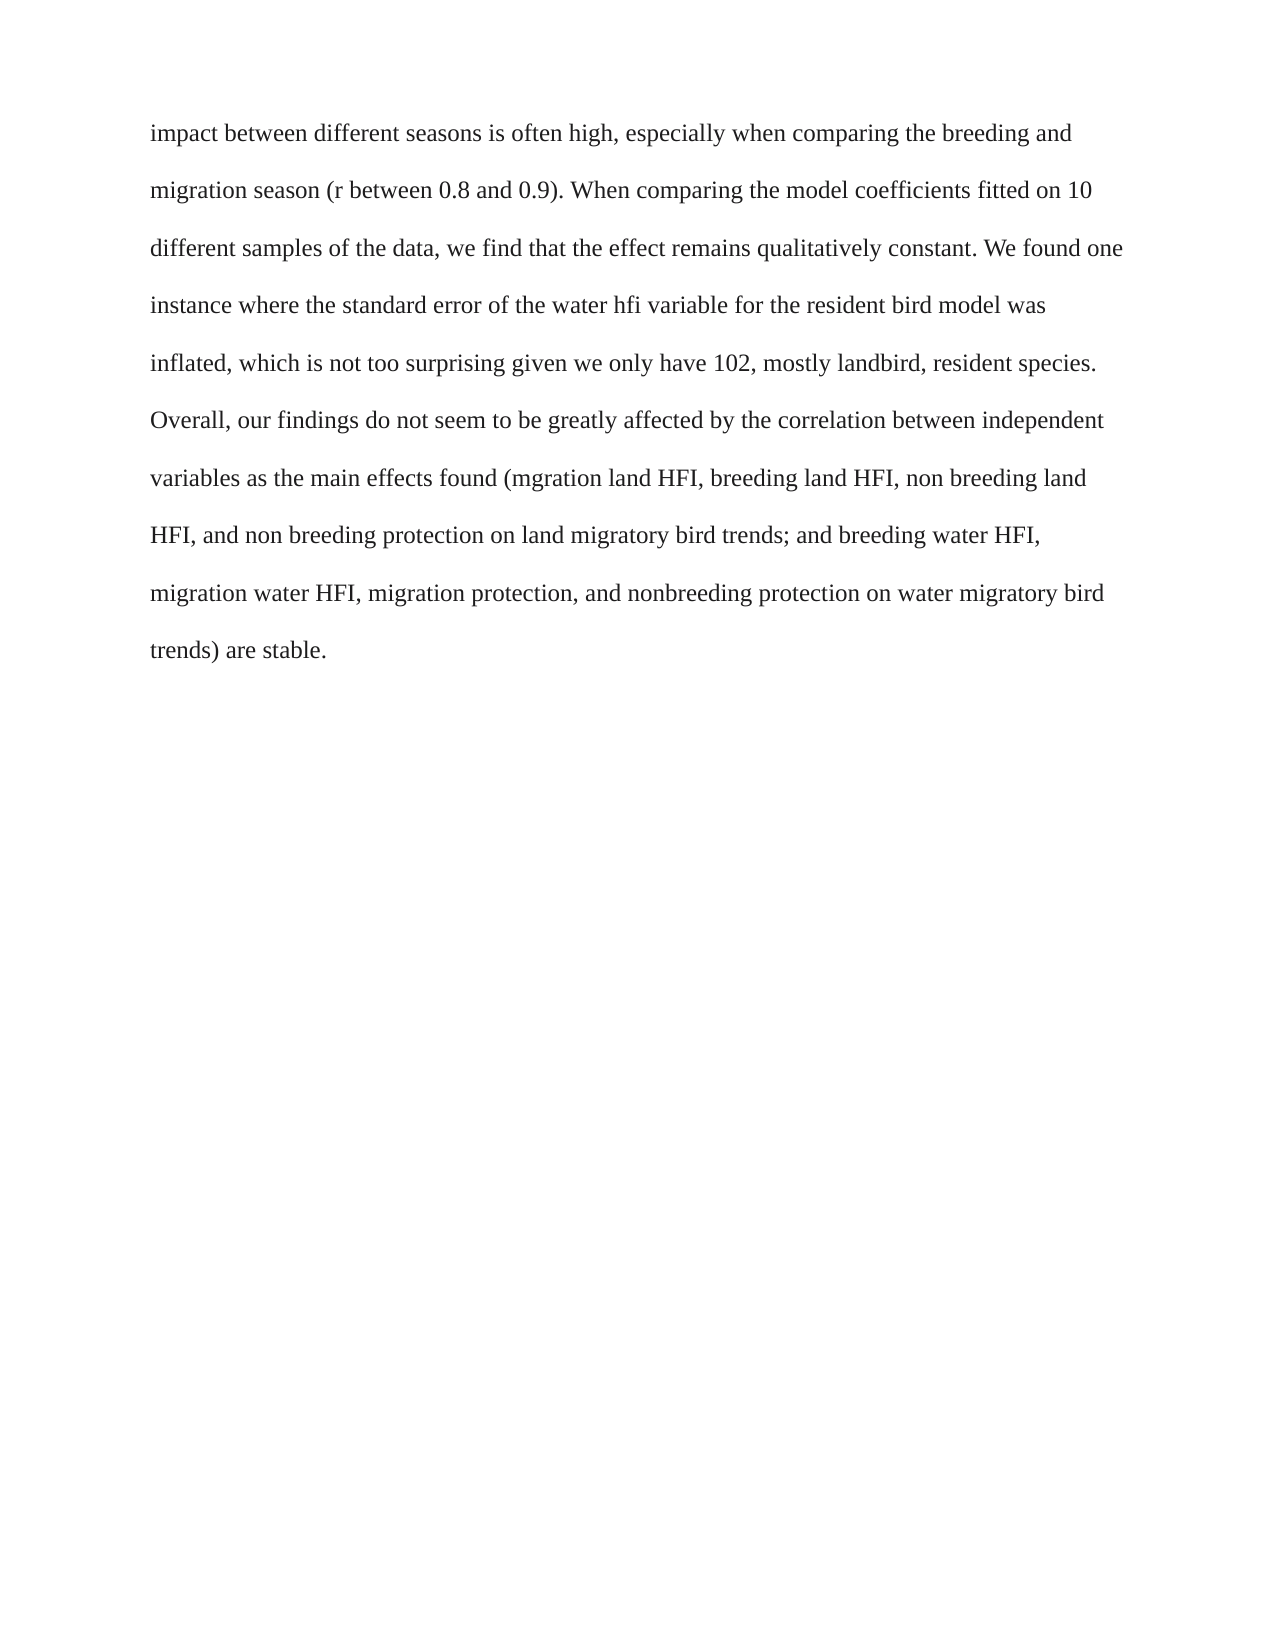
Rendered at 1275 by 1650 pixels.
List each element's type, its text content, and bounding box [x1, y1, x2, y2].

text impact between different seasons is often high, especially when comparing the breeding and migration season (r between 0.8 and 0.9). When comparing the model coefficients fitted on 10 different samples of the data, we find that the effect remains qualitatively constant. We found one instance where the standard error of the water hfi variable for the resident bird model was inflated, which is not too surprising given we only have 102, mostly landbird, resident species. Overall, our findings do not seem to be greatly affected by the correlation between independent variables as the main effects found (mgration land HFI, breeding land HFI, non breeding land HFI, and non breeding protection on land migratory bird trends; and breeding water HFI, migration water HFI, migration protection, and nonbreeding protection on water migratory bird trends) are stable. [150, 118, 1125, 664]
